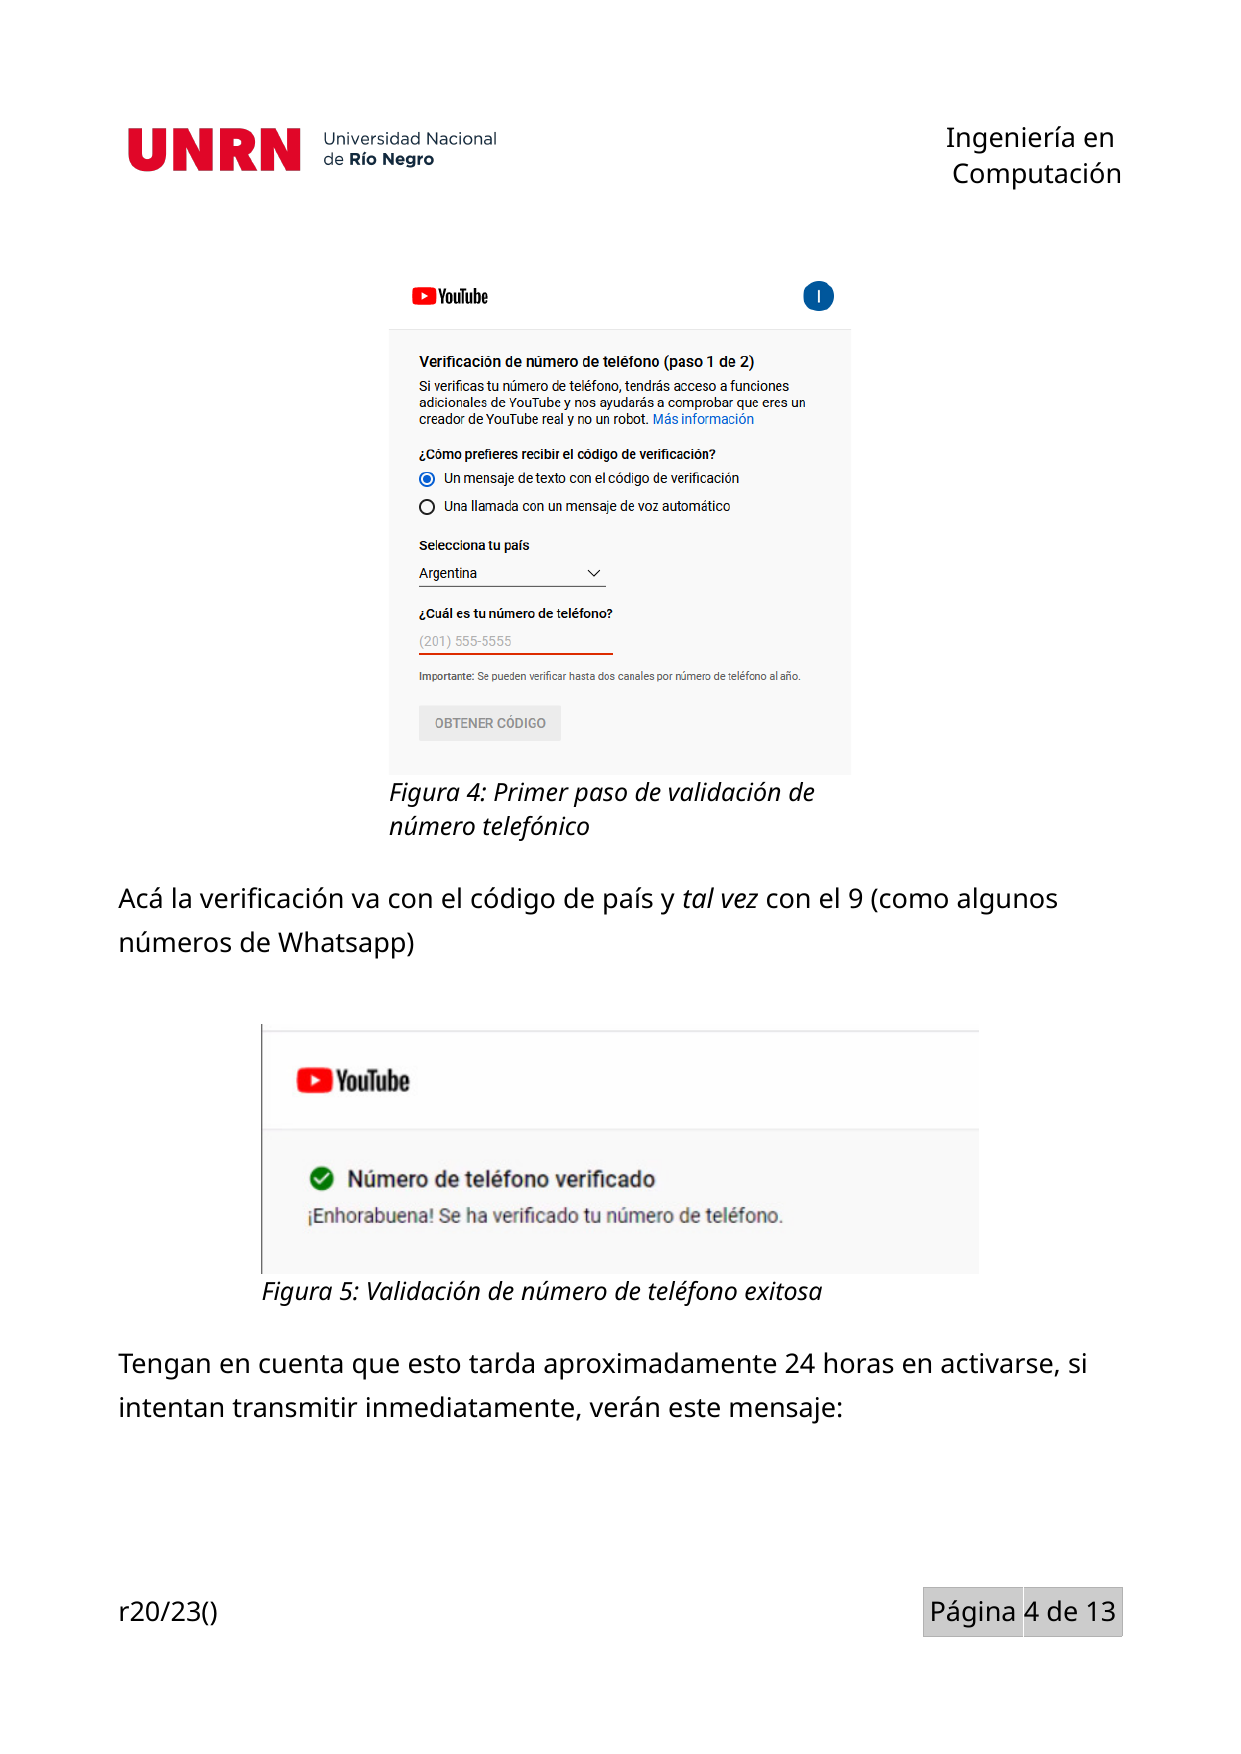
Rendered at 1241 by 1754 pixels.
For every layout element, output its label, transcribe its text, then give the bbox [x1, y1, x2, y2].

text Tengan en cuenta que esto tarda aproximadamente 24 horas en activarse, si intentan transmitir inmediatamente, verán este mensaje: [118, 982, 1122, 1425]
picture [118, 118, 505, 180]
text Figura 5: Validación de número de teléfono exitosa [261, 1274, 979, 1308]
picture [261, 1024, 979, 1274]
picture [388, 263, 852, 775]
text Figura 4: Primer paso de validación de número telefónico [389, 775, 851, 843]
text Acá la verificación va con el código de país y tal vez con el 9 (como algunos números de Whatsapp) [118, 221, 1122, 961]
